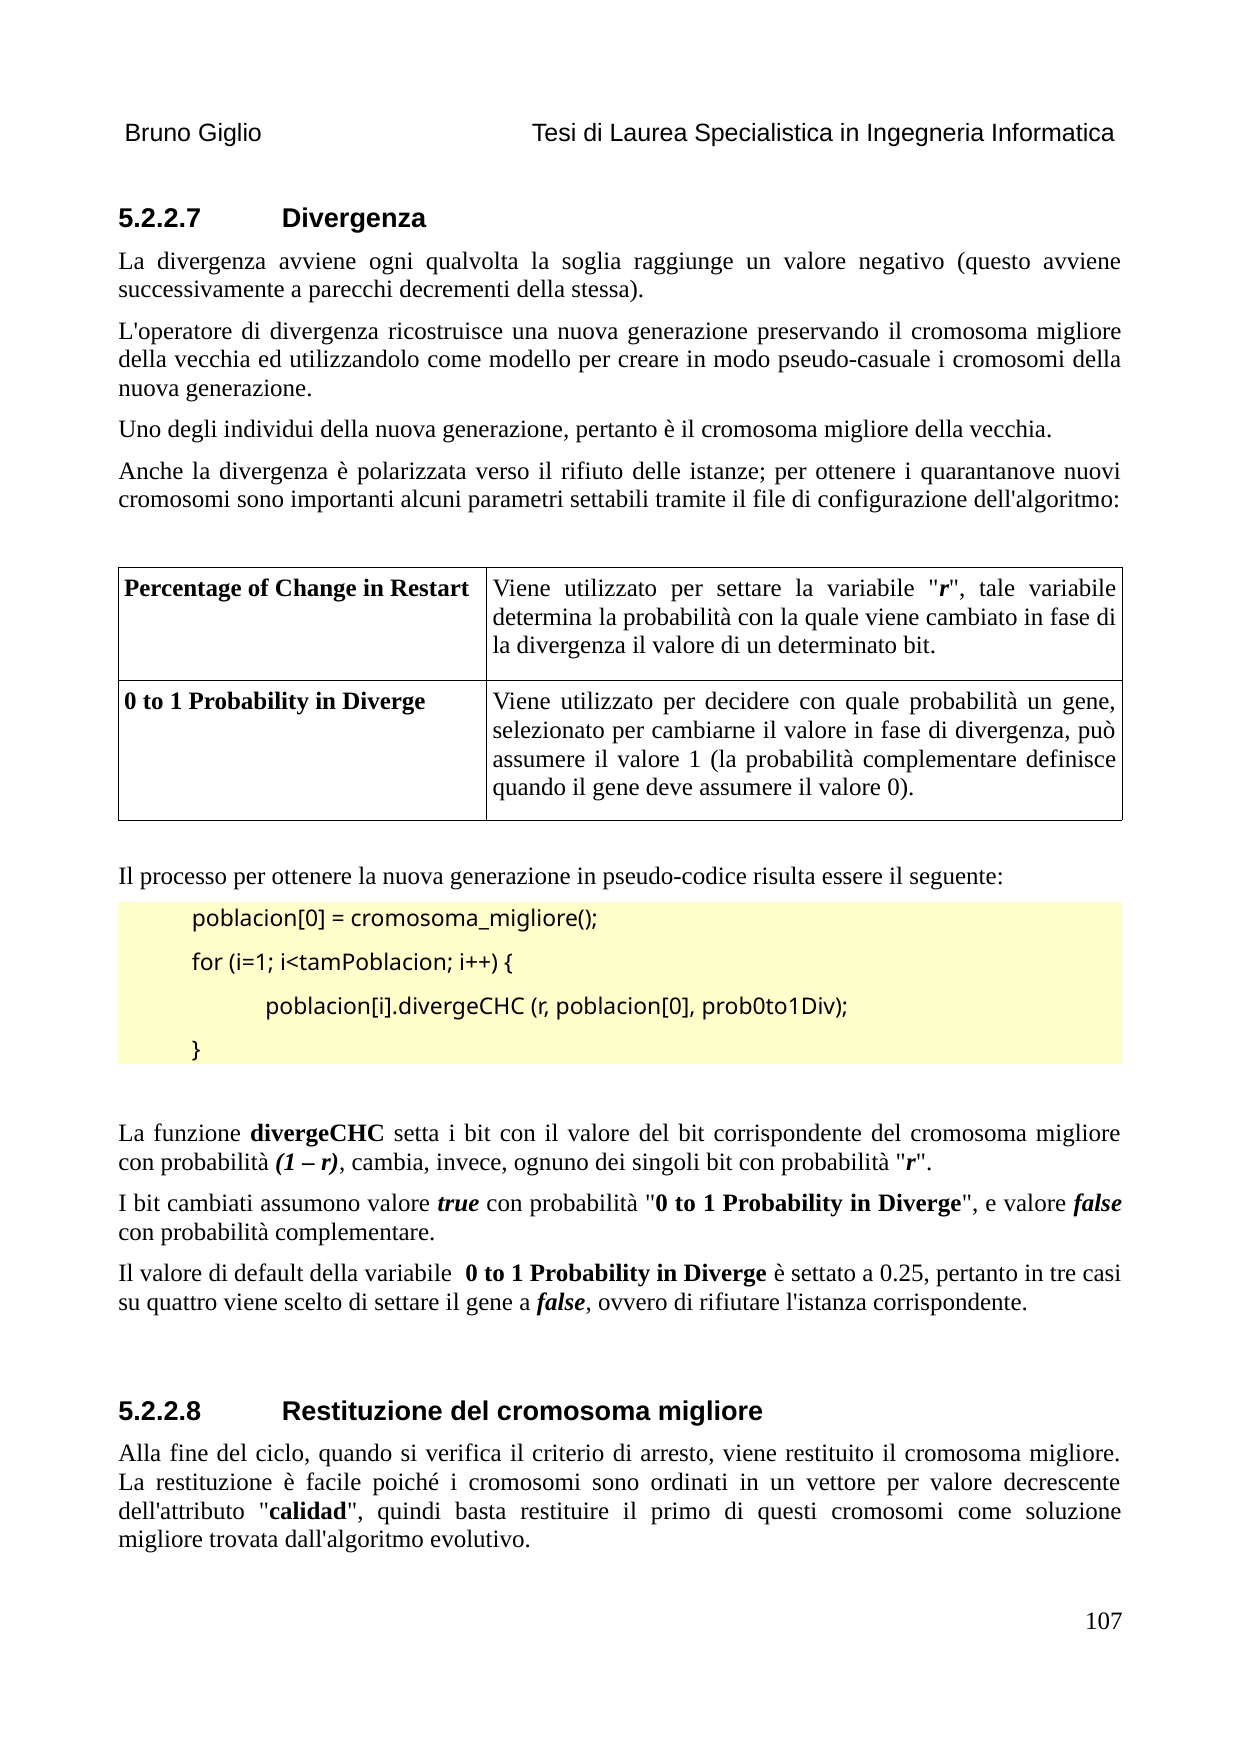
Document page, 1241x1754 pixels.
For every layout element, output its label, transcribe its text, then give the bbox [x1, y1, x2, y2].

subtitle Divergenza [118, 202, 1122, 233]
text L'operatore di divergenza ricostruisce una nuova generazione preservando il cromosoma migliore della vecchia ed utilizzandolo come modello per creare in modo pseudo-casuale i cromosomi della nuova generazione. [118, 316, 1122, 402]
text Il processo per ottenere la nuova generazione in pseudo-codice risulta essere il seguente: [118, 861, 1122, 889]
table_cell Viene utilizzato per decidere con quale probabilità un gene, selezionato per cambiarne il valore in fase di divergenza, può assumere il valore 1 (la probabilità complementare definisce quando il gene deve assumere il valore 0). [487, 681, 1122, 819]
text poblacion[i].divergeCHC (r, poblacion[0], prob0to1Div); [118, 989, 1122, 1021]
text for (i=1; i<tamPoblacion; i++) { [118, 946, 1122, 977]
table_cell 0 to 1 Probability in Diverge [119, 681, 486, 819]
text Uno degli individui della nuova generazione, pertanto è il cromosoma migliore della vecchia. [118, 414, 1122, 443]
table_header Viene utilizzato per settare la variabile "r", tale variabile determina la probabilità con la quale viene cambiato in fase di la divergenza il valore di un determinato bit. [487, 568, 1122, 680]
text Anche la divergenza è polarizzata verso il rifiuto delle istanze; per ottenere i quarantanove nuovi cromosomi sono importanti alcuni parametri settabili tramite il file di configurazione dell'algoritmo: [118, 456, 1122, 513]
subtitle Restituzione del cromosoma migliore [118, 1394, 1122, 1426]
text La divergenza avviene ogni qualvolta la soglia raggiunge un valore negativo (questo avviene successivamente a parecchi decrementi della stessa). [118, 246, 1122, 303]
text La funzione divergeCHC setta i bit con il valore del bit corrispondente del cromosoma migliore con probabilità (1 – r), cambia, invece, ognuno dei singoli bit con probabilità "r". [118, 1118, 1122, 1176]
text I bit cambiati assumono valore true con probabilità "0 to 1 Probability in Diverge", e valore false con probabilità complementare. [118, 1188, 1122, 1246]
text poblacion[0] = cromosoma_migliore(); [118, 902, 1122, 933]
text Alla fine del ciclo, quando si verifica il criterio di arresto, viene restituito il cromosoma migliore. La restituzione è facile poiché i cromosomi sono ordinati in un vettore per valore decrescente dell'attributo "calidad", quindi basta restituire il primo di questi cromosomi come soluzione migliore trovata dall'algoritmo evolutivo. [118, 1438, 1122, 1553]
text } [118, 1033, 1122, 1064]
text Il valore di default della variabile 0 to 1 Probability in Diverge è settato a 0.25, pertanto in tre casi su quattro viene scelto di settare il gene a false, ovvero di rifiutare l'istanza corrispondente. [118, 1258, 1122, 1316]
table_header Percentage of Change in Restart [119, 568, 486, 680]
